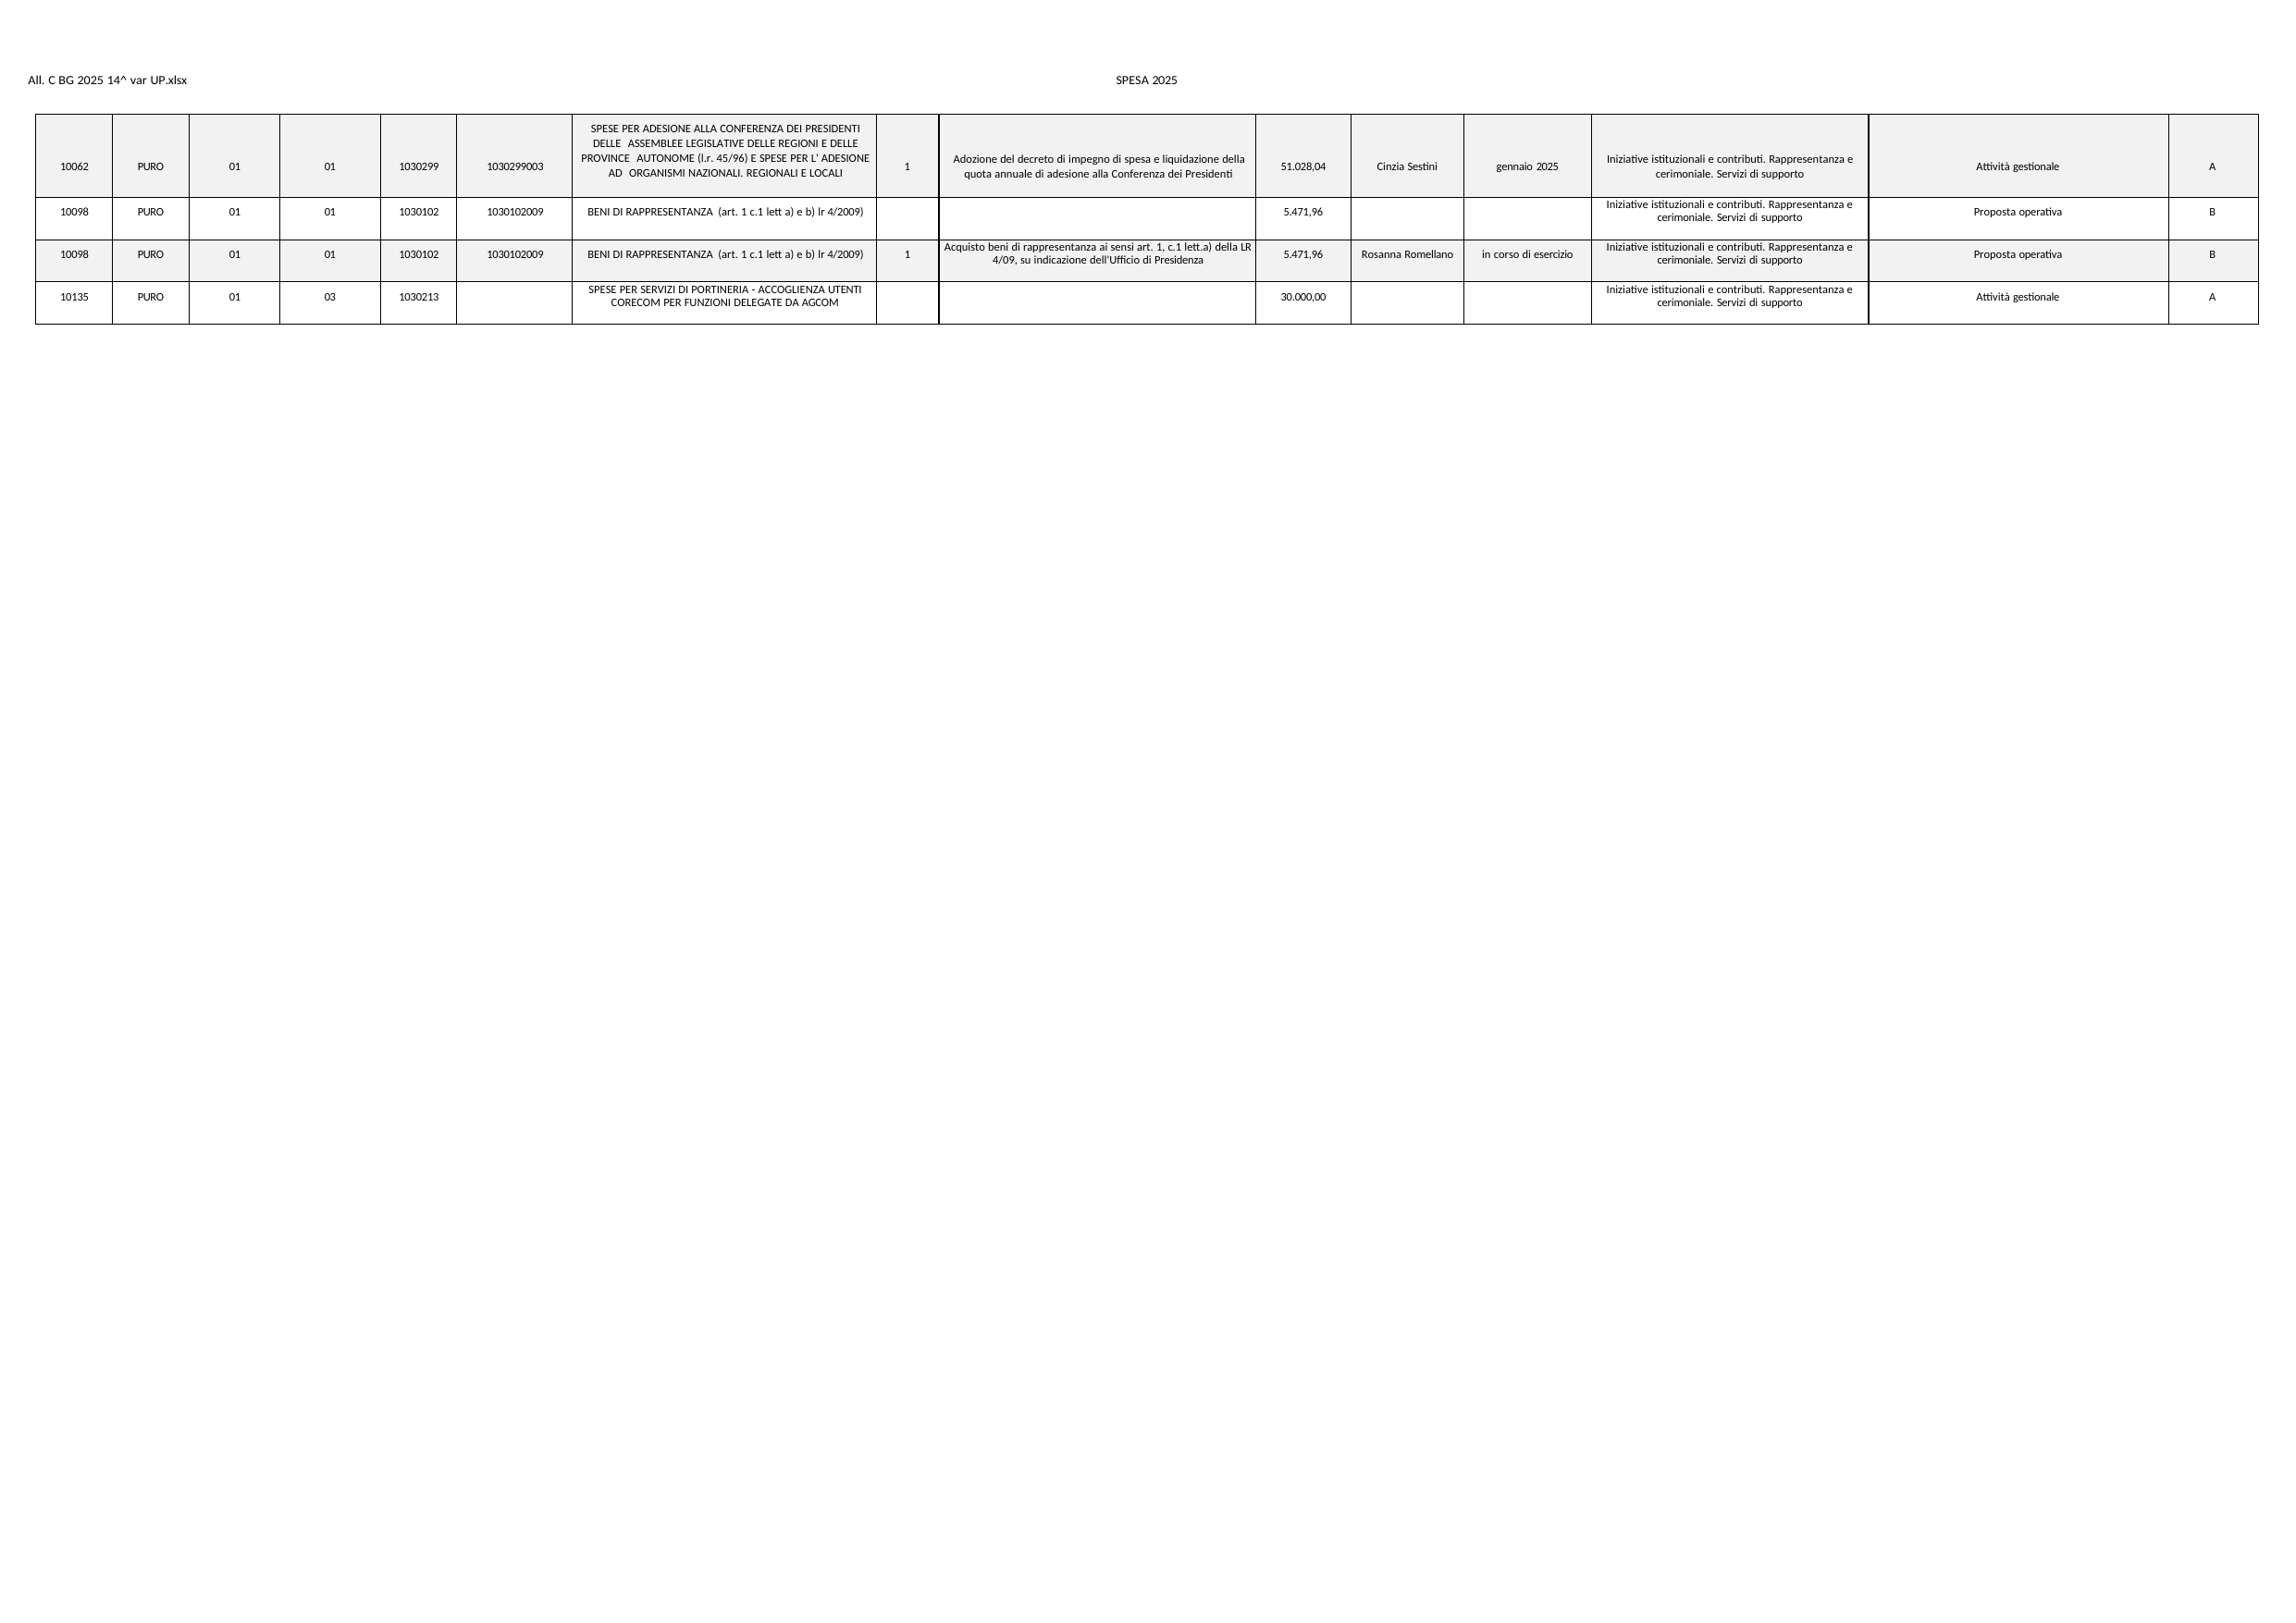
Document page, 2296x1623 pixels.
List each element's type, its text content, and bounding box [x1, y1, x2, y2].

table_cell 1030102 [381, 198, 456, 239]
table_cell 10135 [36, 282, 112, 324]
table_cell [1352, 282, 1463, 324]
table_cell B [2169, 240, 2258, 281]
table_cell 01 [280, 198, 380, 239]
table_cell B [2169, 198, 2258, 239]
table_cell [457, 282, 572, 324]
table_cell PURO [113, 198, 189, 239]
table_cell 1030102 [381, 240, 456, 281]
table_cell BENI DI RAPPRESENTANZA (art. 1 c.1 lett a) e b) lr 4/2009) [573, 240, 876, 281]
table_cell 03 [280, 282, 380, 324]
table_cell SPESE PER SERVIZI DI PORTINERIA - ACCOGLIENZA UTENTI CORECOM PER FUNZIONI DELEGATE DA AGCOM [573, 282, 876, 324]
table_cell 01 [190, 282, 279, 324]
table_cell in corso di esercizio [1464, 240, 1591, 281]
table_cell 1030299 [381, 115, 456, 197]
table_cell [877, 198, 938, 239]
table_cell Attività gestionale [1870, 282, 2168, 324]
table_cell Acquisto beni di rappresentanza ai sensi art. 1, c.1 lett.a) della LR 4/09, su indicazione dell'Ufficio di Presidenza [940, 240, 1255, 281]
table_cell Proposta operativa [1870, 198, 2168, 239]
table_cell [1464, 282, 1591, 324]
table_cell [940, 198, 1255, 239]
table_cell 1030213 [381, 282, 456, 324]
table_cell Iniziative istituzionali e contributi. Rappresentanza e cerimoniale. Servizi di supporto [1592, 282, 1868, 324]
table_cell PURO [113, 115, 189, 197]
table_cell 1 [877, 115, 938, 197]
table_cell [1464, 198, 1591, 239]
table_cell 1030299003 [457, 115, 572, 197]
table_cell 01 [280, 240, 380, 281]
table_cell 10062 [36, 115, 112, 197]
table_cell [1352, 198, 1463, 239]
table_cell 01 [280, 115, 380, 197]
table_cell PURO [113, 282, 189, 324]
table_cell 01 [190, 198, 279, 239]
table_cell Attività gestionale [1870, 115, 2168, 197]
table_cell A [2169, 115, 2258, 197]
table_cell 1030102009 [457, 198, 572, 239]
table_cell Adozione del decreto di impegno di spesa e liquidazione della quota annuale di adesione alla Conferenza dei Presidenti [940, 115, 1255, 197]
table_cell BENI DI RAPPRESENTANZA (art. 1 c.1 lett a) e b) lr 4/2009) [573, 198, 876, 239]
table_cell Proposta operativa [1870, 240, 2168, 281]
table_cell A [2169, 282, 2258, 324]
table_cell Iniziative istituzionali e contributi. Rappresentanza e cerimoniale. Servizi di supporto [1592, 198, 1868, 239]
table_cell gennaio 2025 [1464, 115, 1591, 197]
table_cell Iniziative istituzionali e contributi. Rappresentanza e cerimoniale. Servizi di supporto [1592, 240, 1868, 281]
table_cell 5.471,96 [1256, 240, 1351, 281]
table_cell [877, 282, 938, 324]
table_cell [940, 282, 1255, 324]
table_cell 10098 [36, 198, 112, 239]
table_cell 01 [190, 115, 279, 197]
table_cell 01 [190, 240, 279, 281]
table_cell 1030102009 [457, 240, 572, 281]
table_cell 10098 [36, 240, 112, 281]
table_cell SPESE PER ADESIONE ALLA CONFERENZA DEI PRESIDENTI DELLE ASSEMBLEE LEGISLATIVE DELLE REGIONI E DELLE PROVINCE AUTONOME (l.r. 45/96) E SPESE PER L' ADESIONE AD ORGANISMI NAZIONALI. REGIONALI E LOCALI [573, 115, 876, 197]
table_cell 1 [877, 240, 938, 281]
table_cell 5.471,96 [1256, 198, 1351, 239]
table_cell Iniziative istituzionali e contributi. Rappresentanza e cerimoniale. Servizi di supporto [1592, 115, 1868, 197]
table_cell Rosanna Romellano [1352, 240, 1463, 281]
table_cell 51.028,04 [1256, 115, 1351, 197]
table_cell PURO [113, 240, 189, 281]
table_cell 30.000,00 [1256, 282, 1351, 324]
table_cell Cinzia Sestini [1352, 115, 1463, 197]
